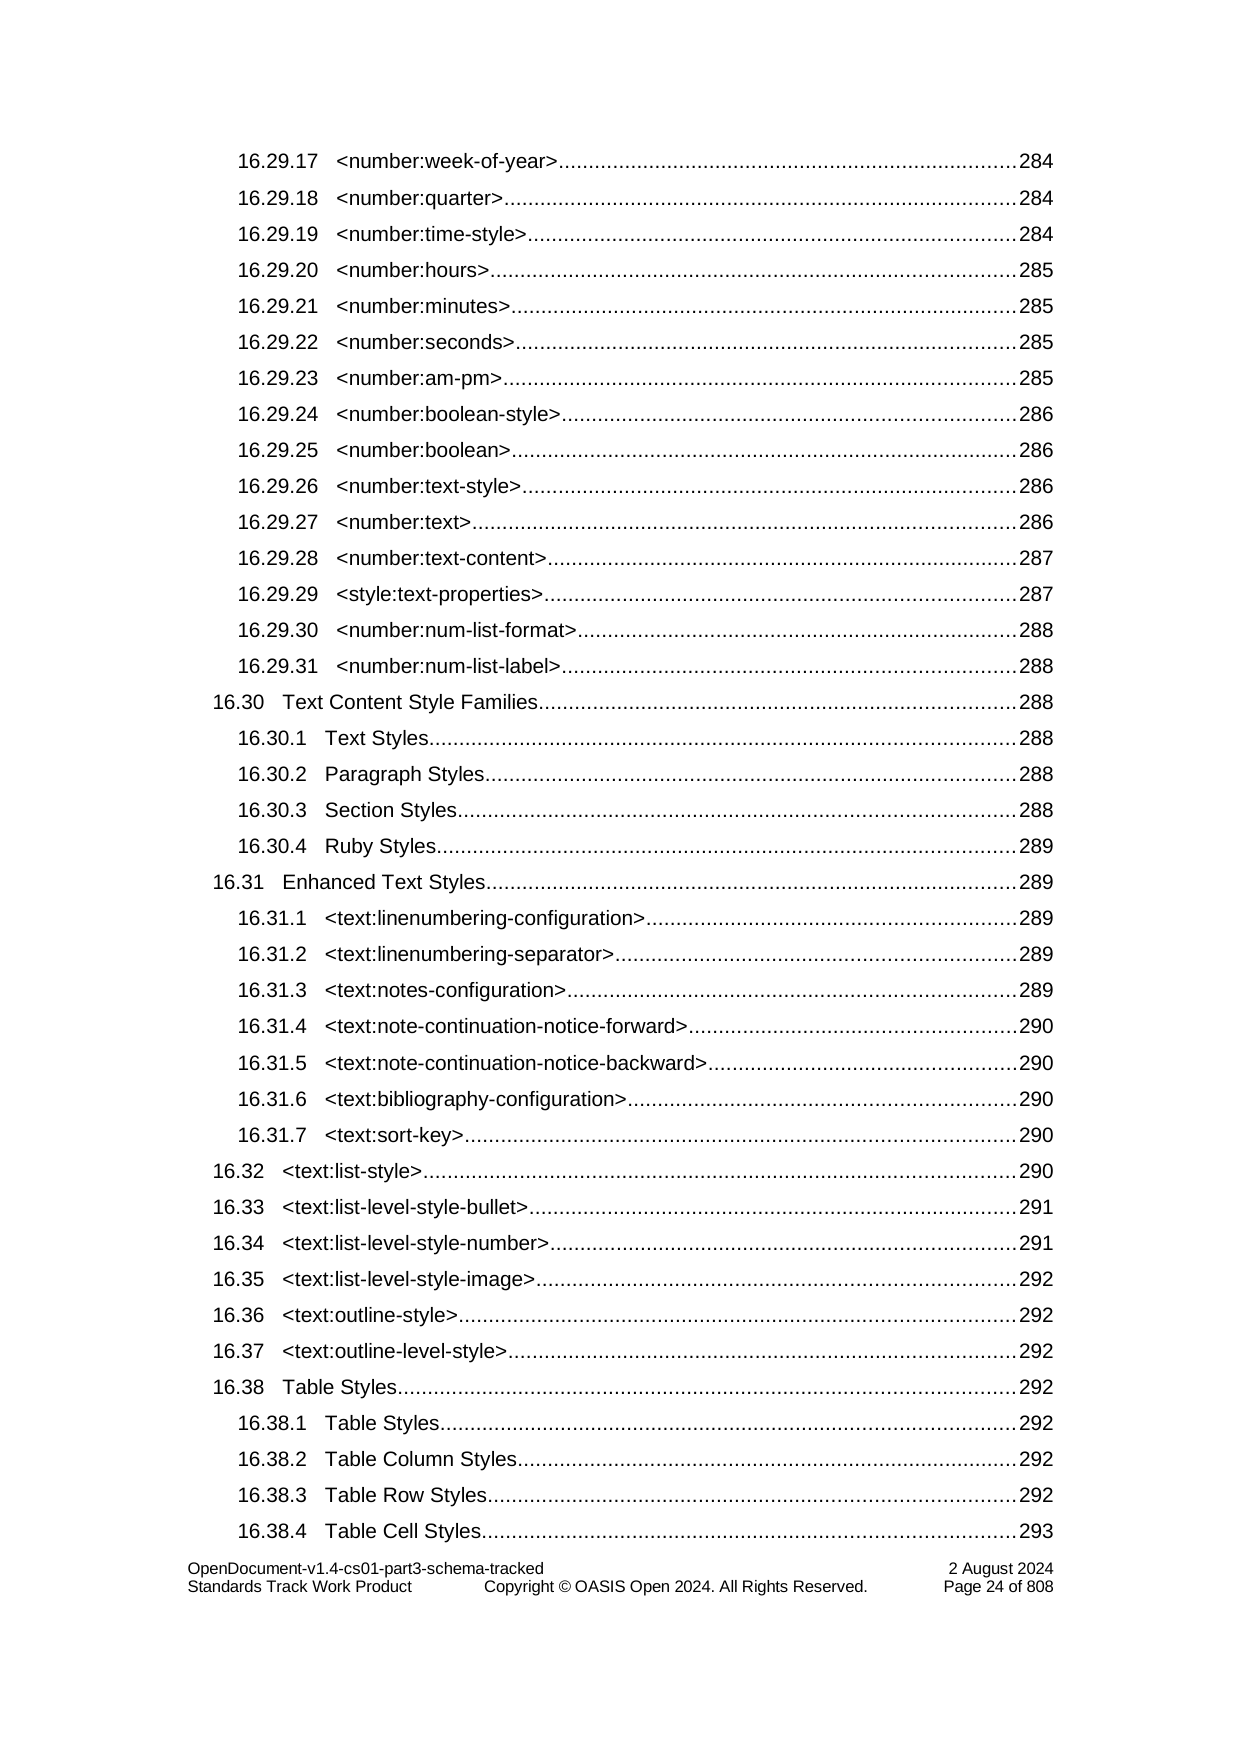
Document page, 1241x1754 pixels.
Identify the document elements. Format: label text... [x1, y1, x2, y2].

text 16.30 Text Content Style Families 288 [212, 691, 1053, 714]
text 16.29.20 <number:hours> 285 [237, 258, 1053, 282]
text 16.29.24 <number:boolean-style> 286 [237, 402, 1053, 426]
text 16.30.3 Section Styles 288 [237, 799, 1053, 822]
text 16.29.27 <number:text> 286 [237, 510, 1053, 534]
text 16.33 <text:list-level-style-bullet> 291 [212, 1195, 1053, 1219]
text 16.38.3 Table Row Styles 292 [237, 1483, 1053, 1507]
text 16.31.3 <text:notes-configuration> 289 [237, 979, 1053, 1002]
text 16.29.30 <number:num-list-format> 288 [237, 618, 1053, 642]
text 16.31 Enhanced Text Styles 289 [212, 871, 1053, 894]
text 16.31.2 <text:linenumbering-separator> 289 [237, 943, 1053, 966]
text 16.29.25 <number:boolean> 286 [237, 438, 1053, 462]
text 16.32 <text:list-style> 290 [212, 1159, 1053, 1183]
text 16.29.22 <number:seconds> 285 [237, 330, 1053, 354]
text 16.29.31 <number:num-list-label> 288 [237, 654, 1053, 678]
text 16.38 Table Styles 292 [212, 1375, 1053, 1399]
text 16.29.23 <number:am-pm> 285 [237, 366, 1053, 390]
text 16.31.6 <text:bibliography-configuration> 290 [237, 1087, 1053, 1111]
text 16.36 <text:outline-style> 292 [212, 1303, 1053, 1327]
text 16.38.4 Table Cell Styles 293 [237, 1519, 1053, 1543]
text 16.38.1 Table Styles 292 [237, 1411, 1053, 1435]
text 16.29.29 <style:text-properties> 287 [237, 582, 1053, 606]
text 16.29.26 <number:text-style> 286 [237, 474, 1053, 498]
text 16.29.21 <number:minutes> 285 [237, 294, 1053, 318]
text 16.35 <text:list-level-style-image> 292 [212, 1267, 1053, 1291]
text 16.34 <text:list-level-style-number> 291 [212, 1231, 1053, 1255]
text 16.31.5 <text:note-continuation-notice-backward> 290 [237, 1051, 1053, 1074]
text 16.30.4 Ruby Styles 289 [237, 835, 1053, 858]
text 16.37 <text:outline-level-style> 292 [212, 1339, 1053, 1363]
text 16.31.1 <text:linenumbering-configuration> 289 [237, 907, 1053, 930]
text 16.31.4 <text:note-continuation-notice-forward> 290 [237, 1015, 1053, 1038]
text 16.30.2 Paragraph Styles 288 [237, 763, 1053, 786]
text 16.29.28 <number:text-content> 287 [237, 546, 1053, 570]
text 16.29.19 <number:time-style> 284 [237, 222, 1053, 246]
text 16.38.2 Table Column Styles 292 [237, 1447, 1053, 1471]
text 16.29.18 <number:quarter> 284 [237, 186, 1053, 209]
text 16.31.7 <text:sort-key> 290 [237, 1123, 1053, 1147]
text 16.29.17 <number:week-of-year> 284 [237, 150, 1053, 173]
text 16.30.1 Text Styles 288 [237, 727, 1053, 750]
